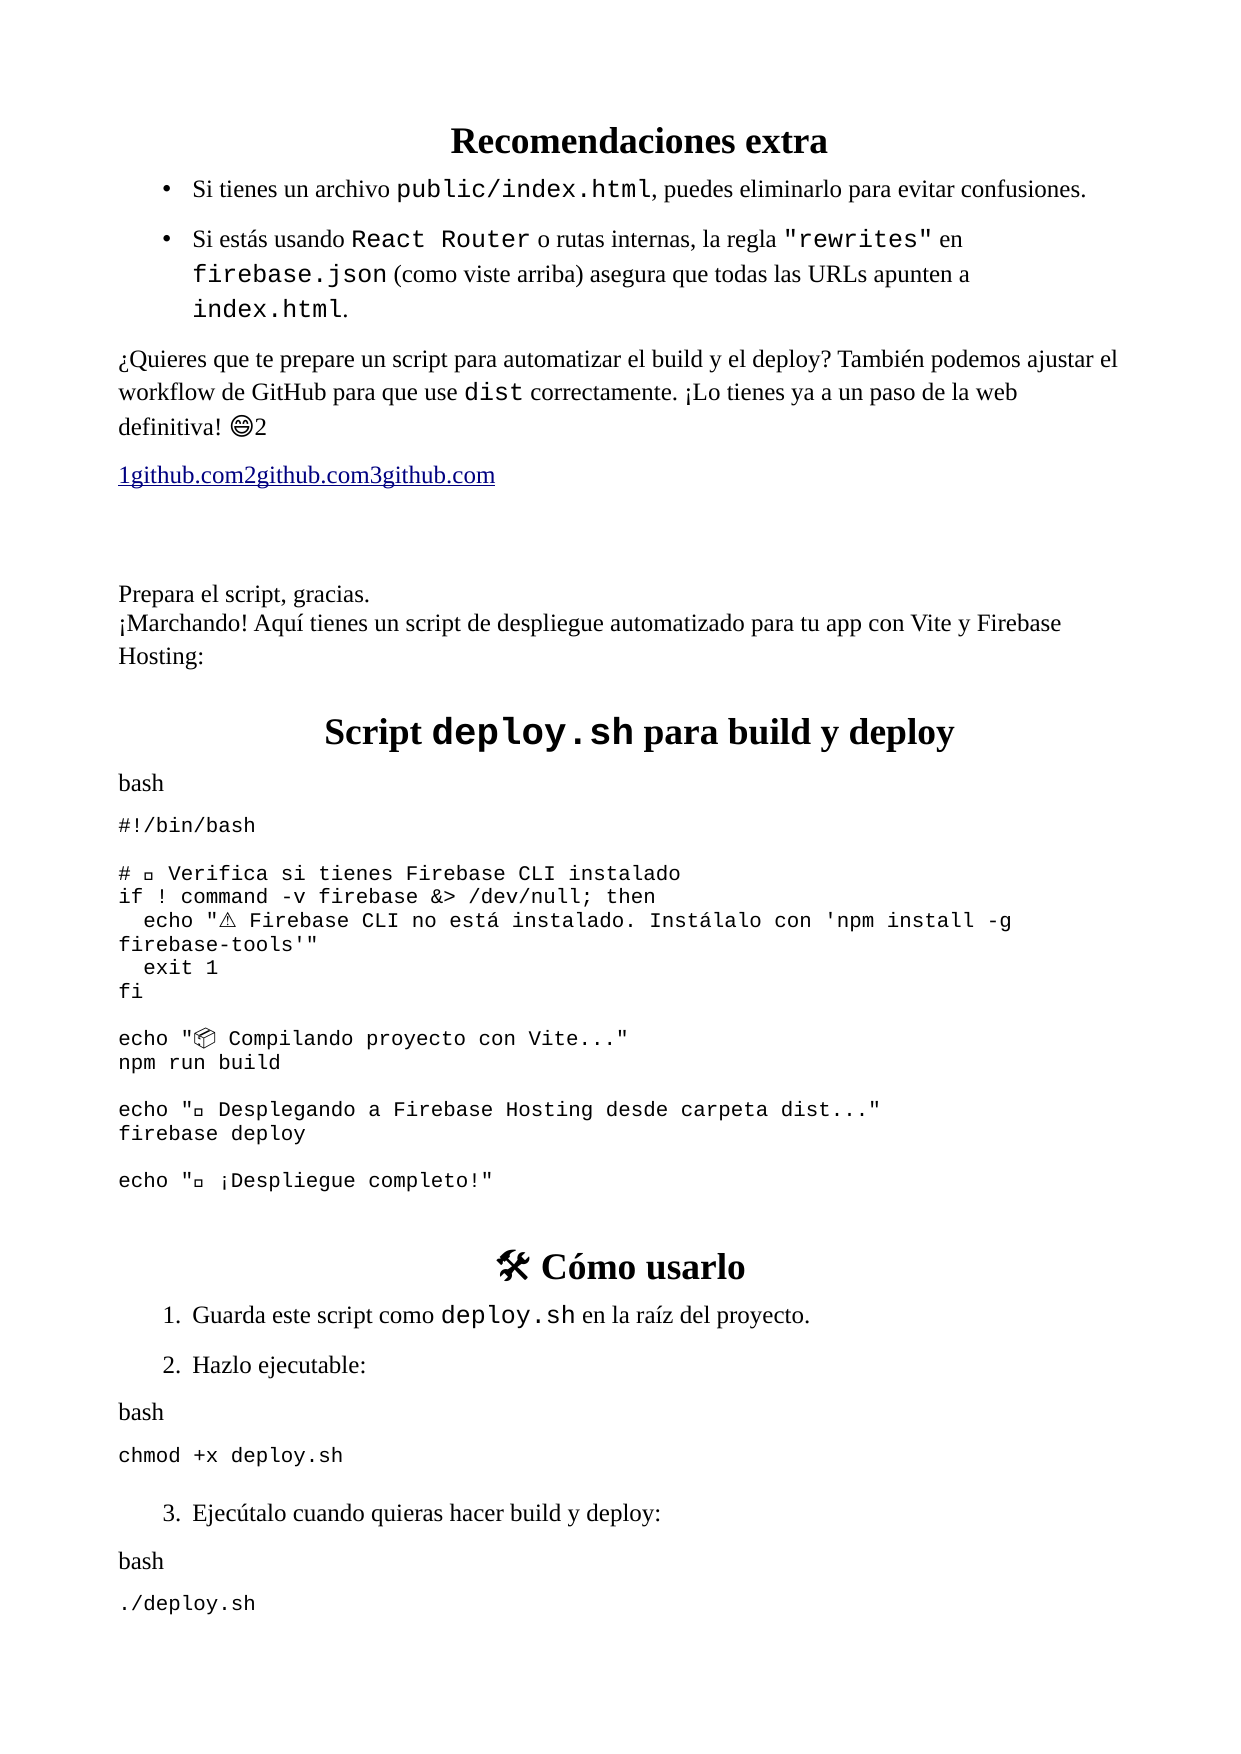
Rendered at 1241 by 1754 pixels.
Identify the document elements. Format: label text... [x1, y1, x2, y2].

list Si estás usando React Router o rutas internas, la regla "rewrites" en firebase.json (como viste arriba) asegura que todas las URLs apunten a index.html. [162, 224, 1122, 325]
text Prepara el script, gracias. [118, 579, 1122, 608]
list Ejecútalo cuando quieras hacer build y deploy: [162, 1498, 1122, 1527]
text #!/bin/bash [118, 816, 1122, 839]
list Si tienes un archivo public/index.html, puedes eliminarlo para evitar confusiones. [162, 174, 1122, 204]
text bash [118, 1546, 1122, 1574]
text firebase deploy [118, 1123, 1122, 1147]
text if ! command -v firebase &> /dev/null; then [118, 886, 1122, 910]
text echo "⚠️ Firebase CLI no está instalado. Instálalo con 'npm install -g firebase-tools'" [118, 910, 1122, 957]
list Guarda este script como deploy.sh en la raíz del proyecto. [162, 1300, 1122, 1331]
subtitle 💡 Recomendaciones extra [118, 118, 1122, 161]
text chmod +x deploy.sh [118, 1445, 1122, 1469]
text fi [118, 981, 1122, 1005]
text bash [118, 1397, 1122, 1426]
text ./deploy.sh [118, 1593, 1122, 1617]
text ¡Marchando! Aquí tienes un script de despliegue automatizado para tu app con Vite y Firebase Hosting: [118, 608, 1122, 669]
subtitle 🚀 Script deploy.sh para build y deploy [118, 709, 1122, 755]
subtitle 🛠️ Cómo usarlo [118, 1244, 1122, 1287]
text echo "✅ ¡Despliegue completo!" [118, 1170, 1122, 1194]
text echo "📦 Compilando proyecto con Vite..." [118, 1028, 1122, 1052]
list Hazlo ejecutable: [162, 1350, 1122, 1378]
text npm run build [118, 1052, 1122, 1076]
text bash [118, 768, 1122, 797]
text 1github.com2github.com3github.com [118, 460, 1122, 488]
text ¿Quieres que te prepare un script para automatizar el build y el deploy? También podemos ajustar el workflow de GitHub para que use dist correctamente. ¡Lo tienes ya a un paso de la web definitiva! 😄2 [118, 344, 1122, 441]
text echo "🚀 Desplegando a Firebase Hosting desde carpeta dist..." [118, 1099, 1122, 1123]
text exit 1 [118, 957, 1122, 981]
text # 💡 Verifica si tienes Firebase CLI instalado [118, 863, 1122, 886]
